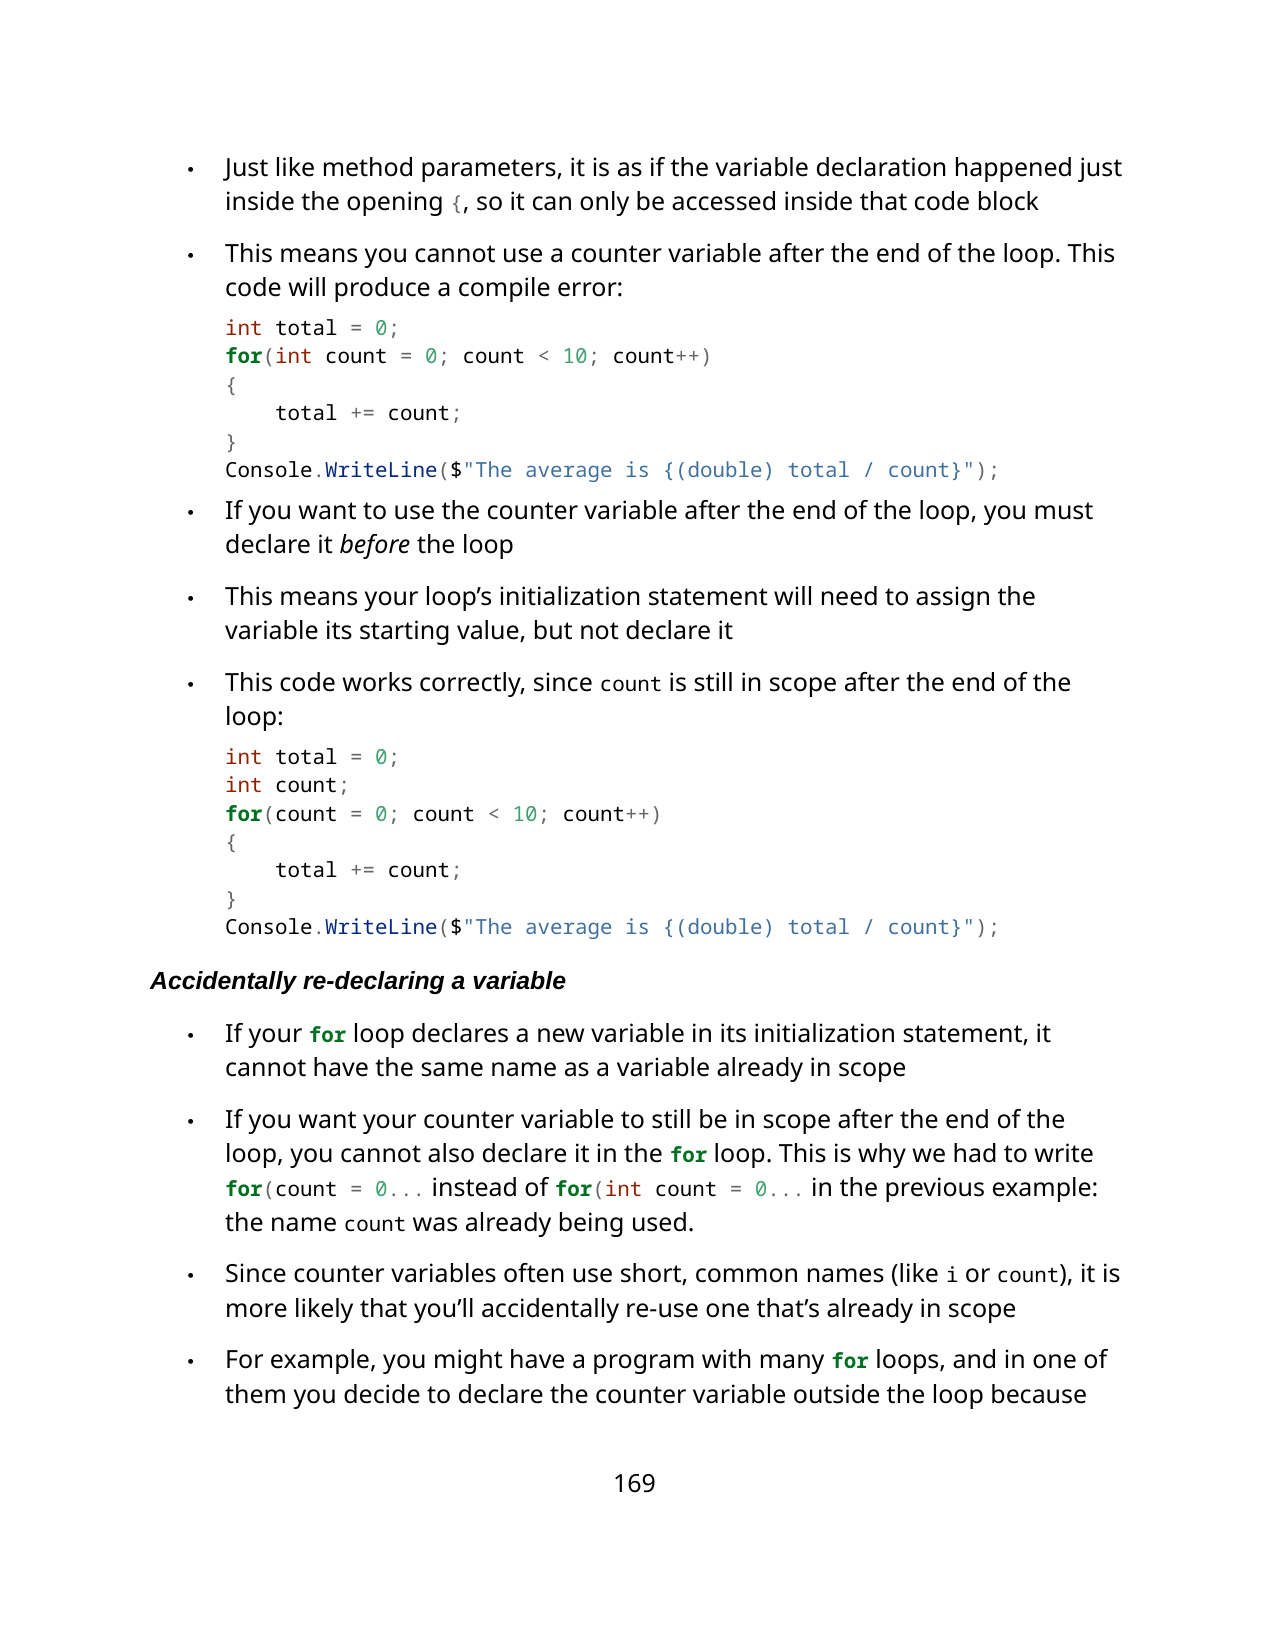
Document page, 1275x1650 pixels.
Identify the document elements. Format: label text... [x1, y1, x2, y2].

list { [187, 370, 1125, 398]
list for(int count = 0; count < 10; count++) [187, 342, 1125, 370]
list total += count; [187, 398, 1125, 427]
list This code works correctly, since count is still in scope after the end of the loop: [187, 665, 1125, 733]
list This means your loop’s initialization statement will need to assign the variable its starting value, but not declare it [187, 579, 1125, 647]
list Since counter variables often use short, common names (like i or count), it is more likely that you’ll accidentally re-use one that’s already in scope [187, 1256, 1125, 1324]
list Console.WriteLine($"The average is {(double) total / count}"); [187, 912, 1125, 941]
list total += count; [187, 856, 1125, 884]
list If you want to use the counter variable after the end of the loop, you must declare it before the loop [187, 493, 1125, 561]
list This means you cannot use a counter variable after the end of the loop. This code will produce a compile error: [187, 236, 1125, 304]
list If your for loop declares a new variable in its initialization statement, it cannot have the same name as a variable already in scope [187, 1016, 1125, 1084]
list int total = 0; [187, 313, 1125, 342]
subtitle Accidentally re-declaring a variable [150, 966, 1125, 994]
list Console.WriteLine($"The average is {(double) total / count}"); [187, 455, 1125, 484]
list If you want your counter variable to still be in scope after the end of the loop, you cannot also declare it in the for loop. This is why we had to write for(count = 0... instead of for(int count = 0... in the previous example: the name count was already being used. [187, 1102, 1125, 1238]
list int total = 0; [187, 742, 1125, 770]
list { [187, 827, 1125, 856]
list } [187, 427, 1125, 455]
list for(count = 0; count < 10; count++) [187, 799, 1125, 827]
list Just like method parameters, it is as if the variable declaration happened just inside the opening {, so it can only be accessed inside that code block [187, 150, 1125, 218]
list int count; [187, 770, 1125, 799]
list } [187, 884, 1125, 912]
list For example, you might have a program with many for loops, and in one of them you decide to declare the counter variable outside the loop because [187, 1342, 1125, 1410]
